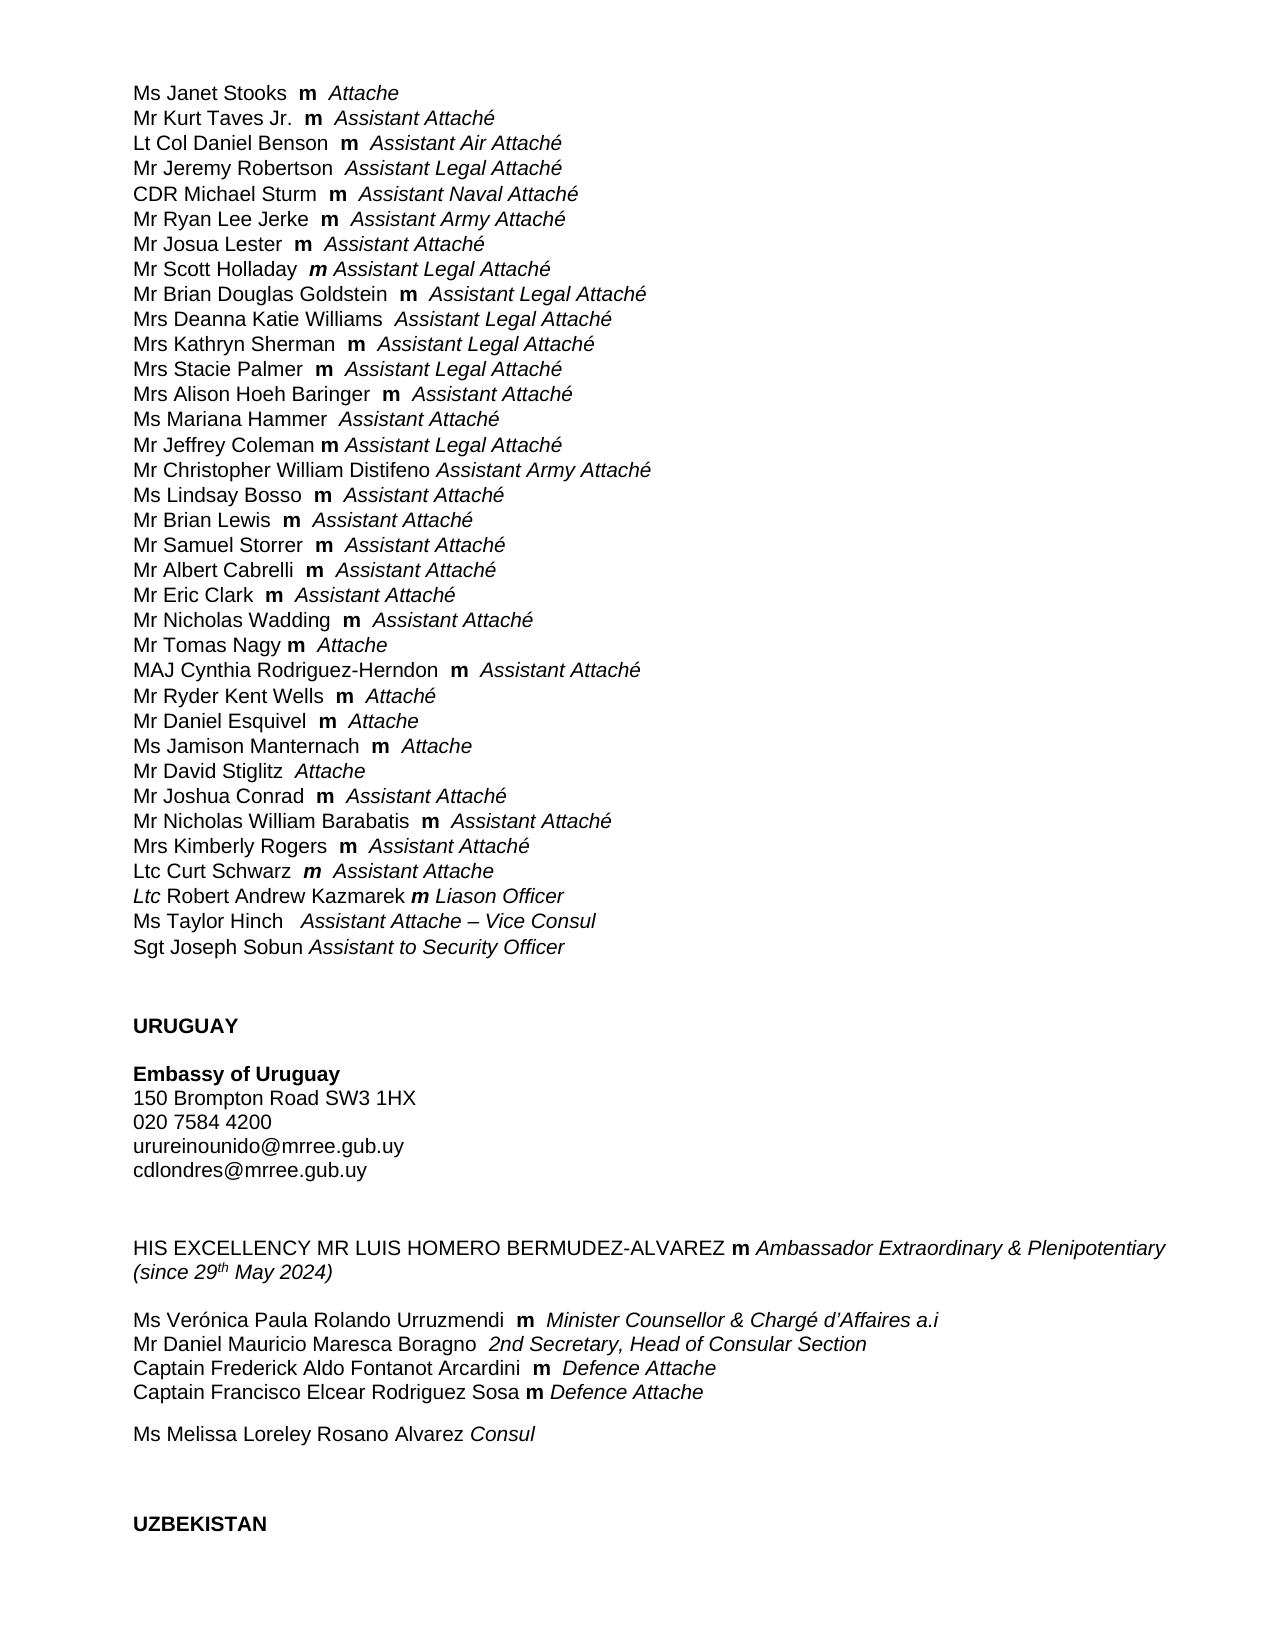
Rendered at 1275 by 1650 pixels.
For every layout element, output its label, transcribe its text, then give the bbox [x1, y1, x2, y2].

text Mr Nicholas William Barabatis m Assistant Attaché [133, 809, 1181, 833]
text Embassy of Uruguay [133, 1062, 1181, 1086]
text Mrs Stacie Palmer m Assistant Legal Attaché [133, 357, 1181, 381]
text Mr David Stiglitz Attache [133, 759, 1181, 783]
text Mr Samuel Storrer m Assistant Attaché [133, 533, 1181, 557]
text HIS EXCELLENCY MR LUIS HOMERO BERMUDEZ-ALVAREZ m Ambassador Extraordinary & Plenipotentiary (since 29th May 2024) [133, 1236, 1181, 1284]
text Ltc Robert Andrew Kazmarek m Liason Officer [133, 884, 1181, 908]
text Mr Daniel Esquivel m Attache [133, 708, 1181, 732]
text Mr Josua Lester m Assistant Attaché [133, 232, 1181, 256]
text Captain Frederick Aldo Fontanot Arcardini m Defence Attache [133, 1356, 1181, 1380]
text Mr Joshua Conrad m Assistant Attaché [133, 784, 1181, 808]
text Mr Jeremy Robertson Assistant Legal Attaché [133, 156, 1181, 180]
text Lt Col Daniel Benson m Assistant Air Attaché [133, 131, 1181, 155]
text Mr Nicholas Wadding m Assistant Attaché [133, 608, 1181, 632]
text Ms Taylor Hinch Assistant Attache – Vice Consul [133, 909, 1181, 933]
text Ms Lindsay Bosso m Assistant Attaché [133, 483, 1181, 507]
text Mr Ryan Lee Jerke m Assistant Army Attaché [133, 206, 1181, 230]
text Mr Brian Lewis m Assistant Attaché [133, 508, 1181, 532]
text Ms Janet Stooks m Attache [133, 81, 1181, 105]
text Mrs Alison Hoeh Baringer m Assistant Attaché [133, 382, 1181, 406]
text 020 7584 4200 [133, 1110, 1181, 1134]
text Mr Eric Clark m Assistant Attaché [133, 583, 1181, 607]
text MAJ Cynthia Rodriguez-Herndon m Assistant Attaché [133, 658, 1181, 682]
text Ms Mariana Hammer Assistant Attaché [133, 407, 1181, 431]
text CDR Michael Sturm m Assistant Naval Attaché [133, 181, 1181, 205]
text Mrs Kathryn Sherman m Assistant Legal Attaché [133, 332, 1181, 356]
text Mr Scott Holladay m Assistant Legal Attaché [133, 257, 1181, 281]
text Ms Jamison Manternach m Attache [133, 734, 1181, 758]
text Mr Albert Cabrelli m Assistant Attaché [133, 558, 1181, 582]
text Ms Melissa Loreley Rosano Alvarez Consul [133, 1422, 1181, 1446]
text Mr Kurt Taves Jr. m Assistant Attaché [133, 106, 1181, 130]
text Mrs Deanna Katie Williams Assistant Legal Attaché [133, 307, 1181, 331]
text Ms Verónica Paula Rolando Urruzmendi m Minister Counsellor & Chargé d’Affaires a.i [133, 1308, 1181, 1332]
text Captain Francisco Elcear Rodriguez Sosa m Defence Attache [133, 1380, 1181, 1404]
text Mr Christopher William Distifeno Assistant Army Attaché [133, 457, 1181, 481]
text urureinounido@mrree.gub.uy [133, 1134, 1181, 1158]
text Mrs Kimberly Rogers m Assistant Attaché [133, 834, 1181, 858]
text UZBEKISTAN [133, 1511, 1181, 1535]
text Sgt Joseph Sobun Assistant to Security Officer [133, 934, 1181, 958]
text Mr Brian Douglas Goldstein m Assistant Legal Attaché [133, 282, 1181, 306]
text Mr Ryder Kent Wells m Attaché [133, 683, 1181, 707]
text cdlondres@mrree.gub.uy [133, 1158, 1181, 1182]
text 150 Brompton Road SW3 1HX [133, 1086, 1181, 1110]
text Mr Daniel Mauricio Maresca Boragno 2nd Secretary, Head of Consular Section [133, 1332, 1181, 1356]
text Ltc Curt Schwarz m Assistant Attache [133, 859, 1181, 883]
text Mr Tomas Nagy m Attache [133, 633, 1181, 657]
text Mr Jeffrey Coleman m Assistant Legal Attaché [133, 432, 1181, 456]
text URUGUAY [133, 1014, 1181, 1038]
